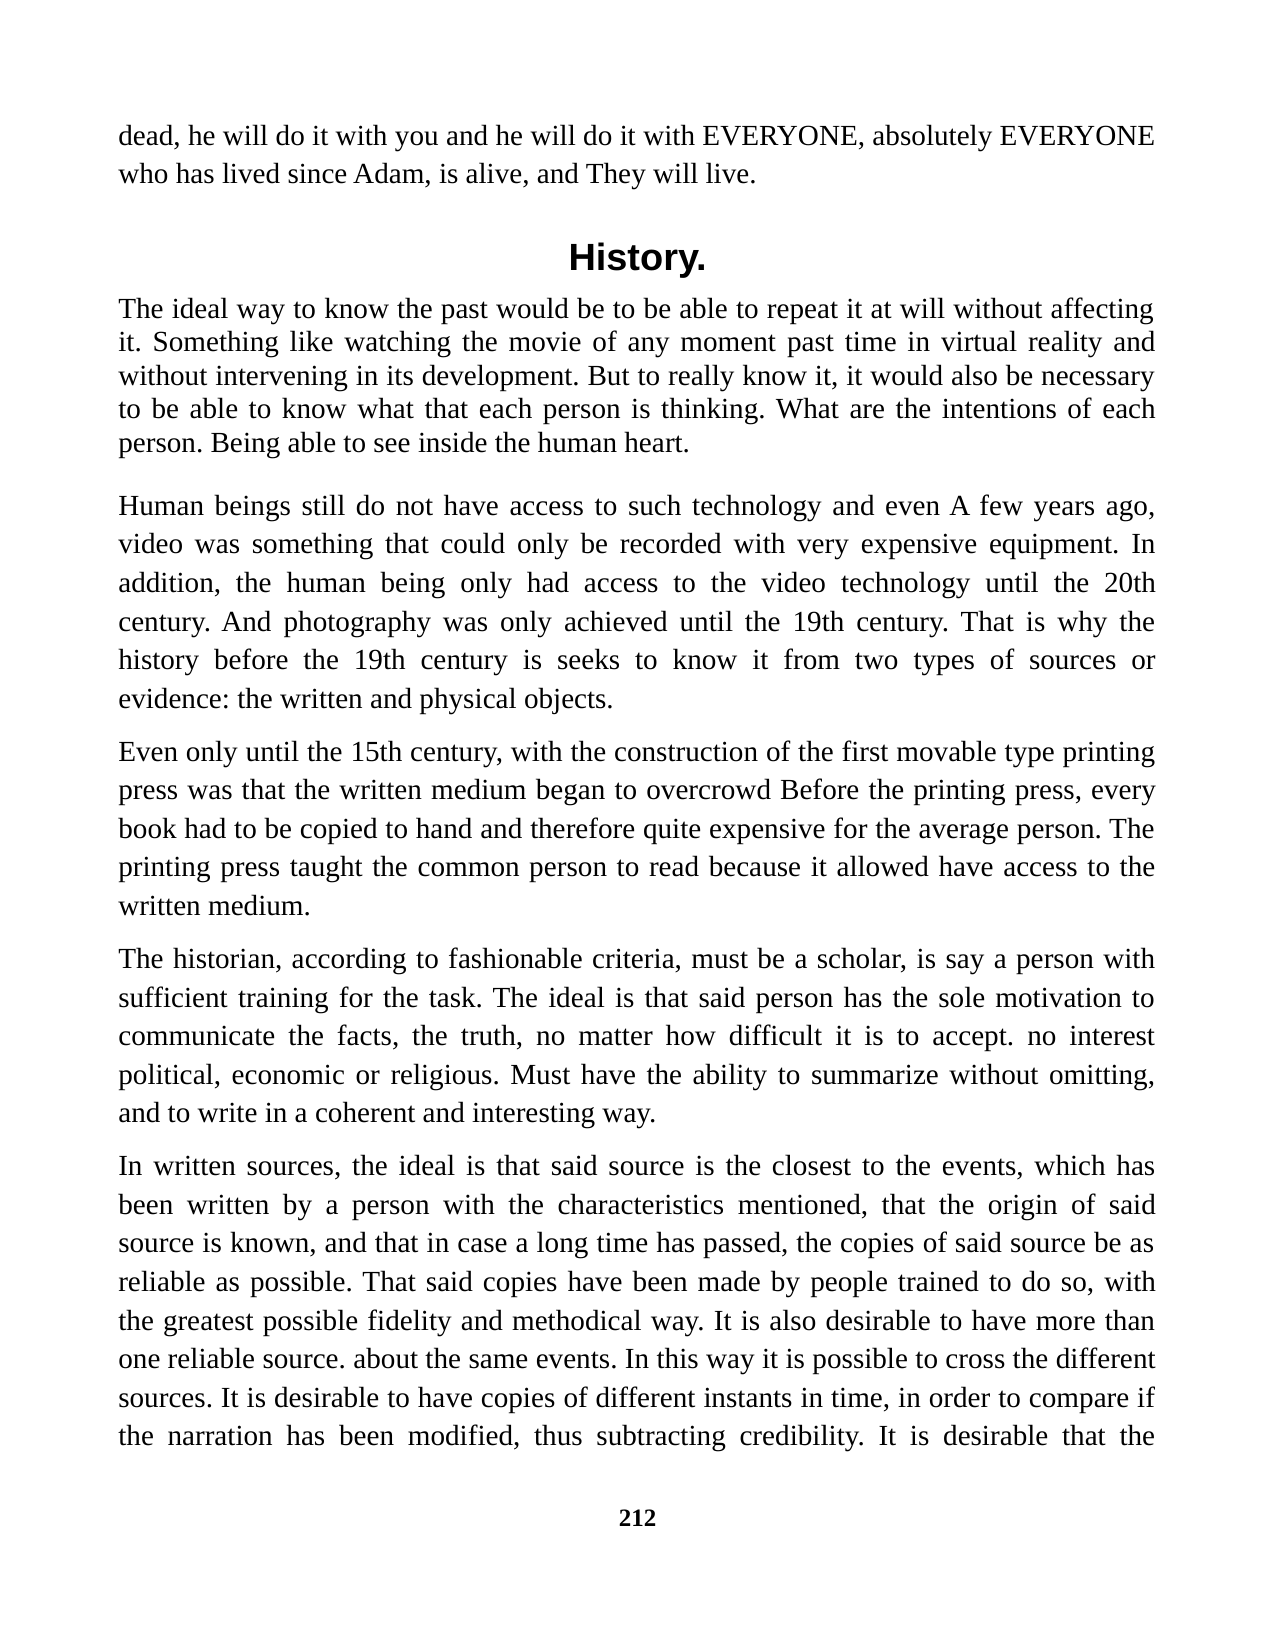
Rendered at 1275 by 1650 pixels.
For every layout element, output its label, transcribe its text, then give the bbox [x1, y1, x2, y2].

text The ideal way to know the past would be to be able to repeat it at will without affecting it. Something like watching the movie of any moment past time in virtual reality and without intervening in its development. But to really know it, it would also be necessary to be able to know what that each person is thinking. What are the intentions of each person. Being able to see inside the human heart. [118, 291, 1157, 459]
text Human beings still do not have access to such technology and even A few years ago, video was something that could only be recorded with very expensive equipment. In addition, the human being only had access to the video technology until the 20th century. And photography was only achieved until the 19th century. That is why the history before the 19th century is seeks to know it from two types of sources or evidence: the written and physical objects. [118, 488, 1157, 714]
text Even only until the 15th century, with the construction of the first movable type printing press was that the written medium began to overcrowd Before the printing press, every book had to be copied to hand and therefore quite expensive for the average person. The printing press taught the common person to read because it allowed have access to the written medium. [118, 734, 1157, 922]
text dead, he will do it with you and he will do it with EVERYONE, absolutely EVERYONE who has lived since Adam, is alive, and They will live. [118, 118, 1157, 190]
text The historian, according to fashionable criteria, must be a scholar, is say a person with sufficient training for the task. The ideal is that said person has the sole motivation to communicate the facts, the truth, no matter how difficult it is to accept. no interest political, economic or religious. Must have the ability to summarize without omitting, and to write in a coherent and interesting way. [118, 941, 1157, 1129]
subtitle History. [118, 235, 1157, 278]
text In written sources, the ideal is that said source is the closest to the events, which has been written by a person with the characteristics mentioned, that the origin of said source is known, and that in case a long time has passed, the copies of said source be as reliable as possible. That said copies have been made by people trained to do so, with the greatest possible fidelity and methodical way. It is also desirable to have more than one reliable source. about the same events. In this way it is possible to cross the different sources. It is desirable to have copies of different instants in time, in order to compare if the narration has been modified, thus subtracting credibility. It is desirable that the [118, 1148, 1157, 1452]
